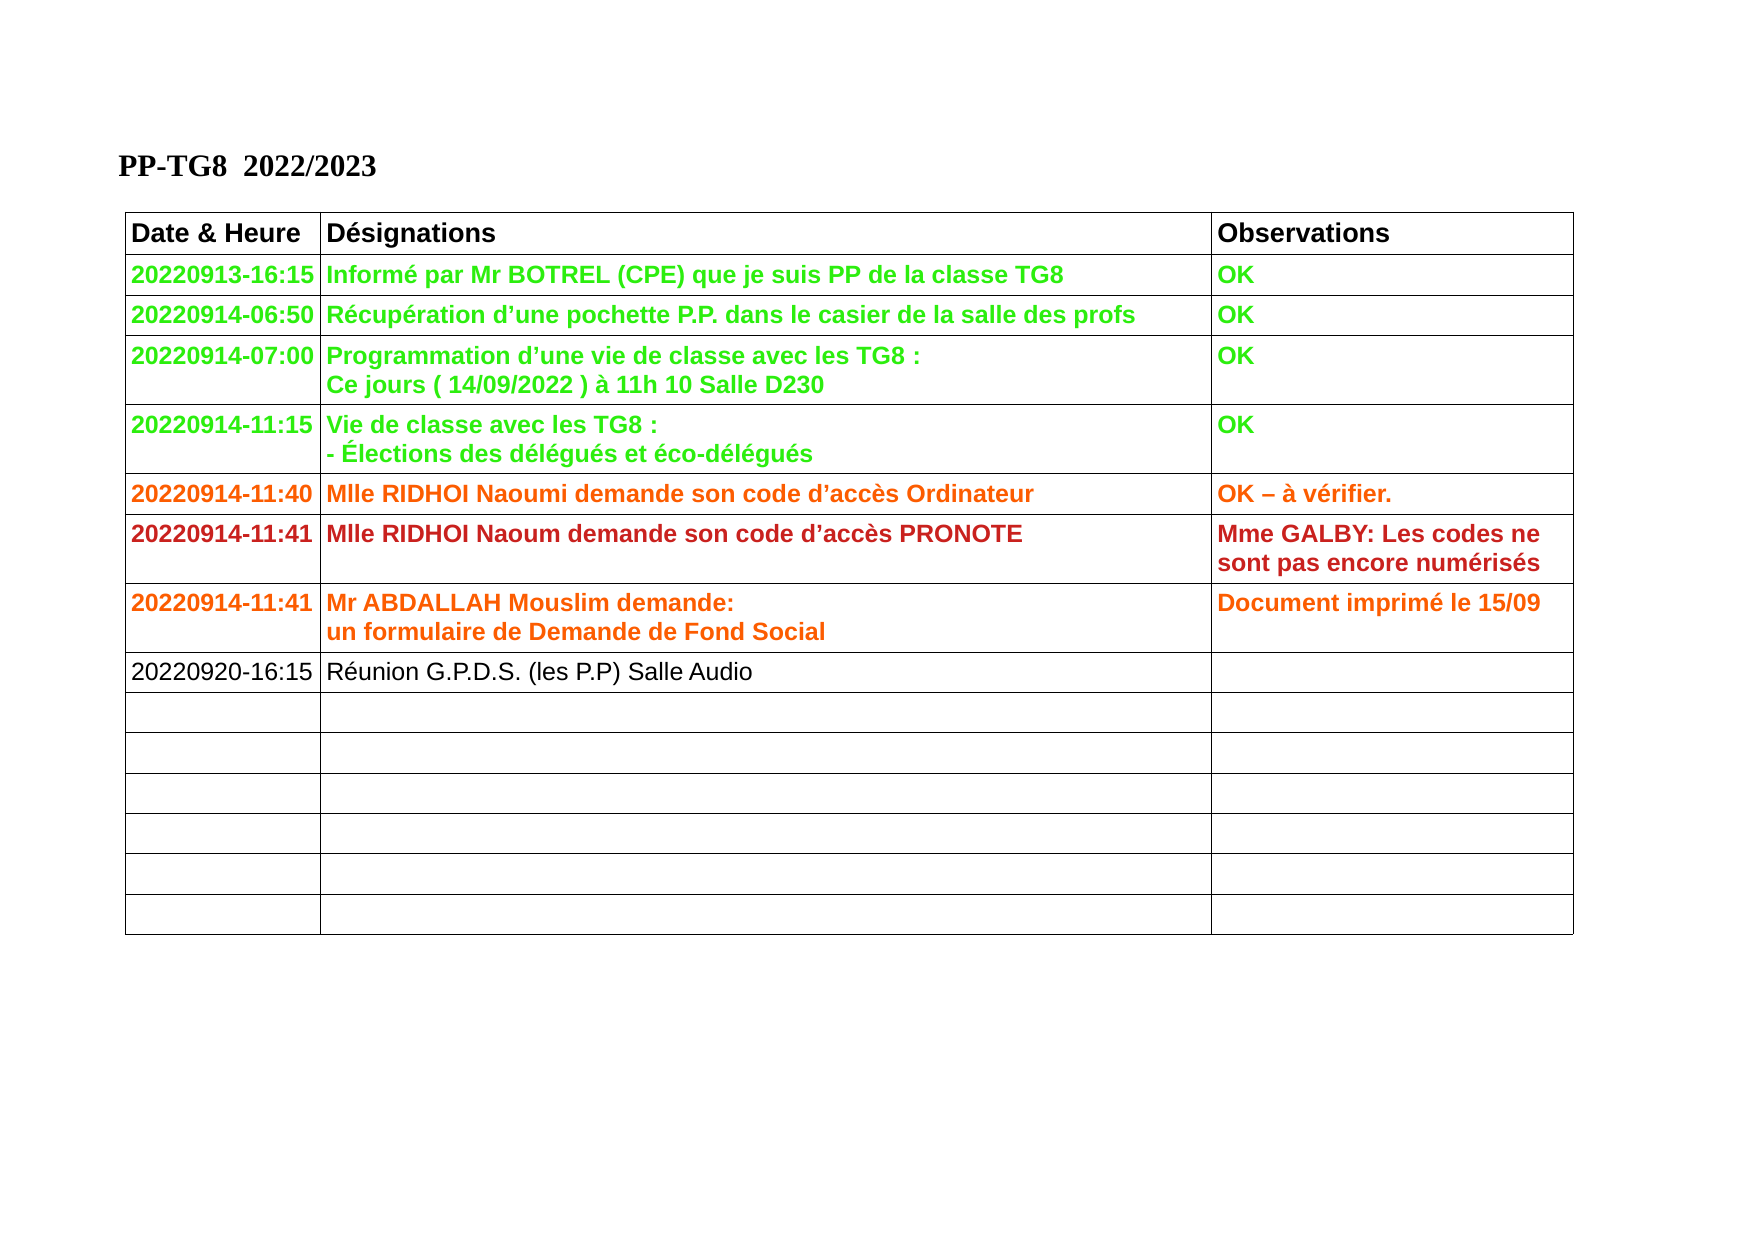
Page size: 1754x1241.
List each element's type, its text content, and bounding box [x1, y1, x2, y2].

table_cell 20220914-07:00 [126, 336, 320, 404]
table_cell Récupération d’une pochette P.P. dans le casier de la salle des profs [321, 296, 1211, 335]
text PP-TG8 2022/2023 [118, 147, 1636, 183]
table_cell OK [1212, 255, 1573, 295]
table_cell 20220914-06:50 [126, 296, 320, 335]
table_cell Réunion G.P.D.S. (les P.P) Salle Audio [321, 653, 1211, 692]
table_cell 20220914-11:40 [126, 474, 320, 513]
table_cell OK – à vérifier. [1212, 474, 1573, 513]
table_cell [1212, 814, 1573, 853]
table_header Désignations [321, 213, 1211, 254]
table_cell [321, 895, 1211, 934]
table_cell 20220913-16:15 [126, 255, 320, 295]
table_cell 20220914-11:15 [126, 405, 320, 473]
table_cell Mr ABDALLAH Mouslim demande: un formulaire de Demande de Fond Social [321, 584, 1211, 652]
table_cell [126, 895, 320, 934]
table_cell [1212, 895, 1573, 934]
table_cell [1212, 854, 1573, 893]
table_cell Programmation d’une vie de classe avec les TG8 : Ce jours ( 14/09/2022 ) à 11h 10 Salle D230 [321, 336, 1211, 404]
table_header Date & Heure [126, 213, 320, 254]
table_cell OK [1212, 296, 1573, 335]
table_cell Mlle RIDHOI Naoum demande son code d’accès PRONOTE [321, 515, 1211, 582]
table_cell [1212, 653, 1573, 692]
table_cell [321, 774, 1211, 813]
table_cell Informé par Mr BOTREL (CPE) que je suis PP de la classe TG8 [321, 255, 1211, 295]
table_cell Mlle RIDHOI Naoumi demande son code d’accès Ordinateur [321, 474, 1211, 513]
table_cell [1212, 693, 1573, 732]
table_cell Vie de classe avec les TG8 : - Élections des délégués et éco-délégués [321, 405, 1211, 473]
table_cell 20220914-11:41 [126, 515, 320, 582]
table_cell Document imprimé le 15/09 [1212, 584, 1573, 652]
table_cell [1212, 774, 1573, 813]
table_cell [321, 814, 1211, 853]
table_cell [1212, 733, 1573, 772]
table_cell [126, 854, 320, 893]
table_cell [126, 693, 320, 732]
table_cell 20220914-11:41 [126, 584, 320, 652]
table_cell 20220920-16:15 [126, 653, 320, 692]
table_header Observations [1212, 213, 1573, 254]
table_cell [126, 774, 320, 813]
table_cell [321, 733, 1211, 772]
table_cell [126, 733, 320, 772]
table_cell OK [1212, 336, 1573, 404]
table_cell [321, 693, 1211, 732]
table_cell Mme GALBY: Les codes ne sont pas encore numérisés [1212, 515, 1573, 582]
table_cell OK [1212, 405, 1573, 473]
table_cell [126, 814, 320, 853]
table_cell [321, 854, 1211, 893]
